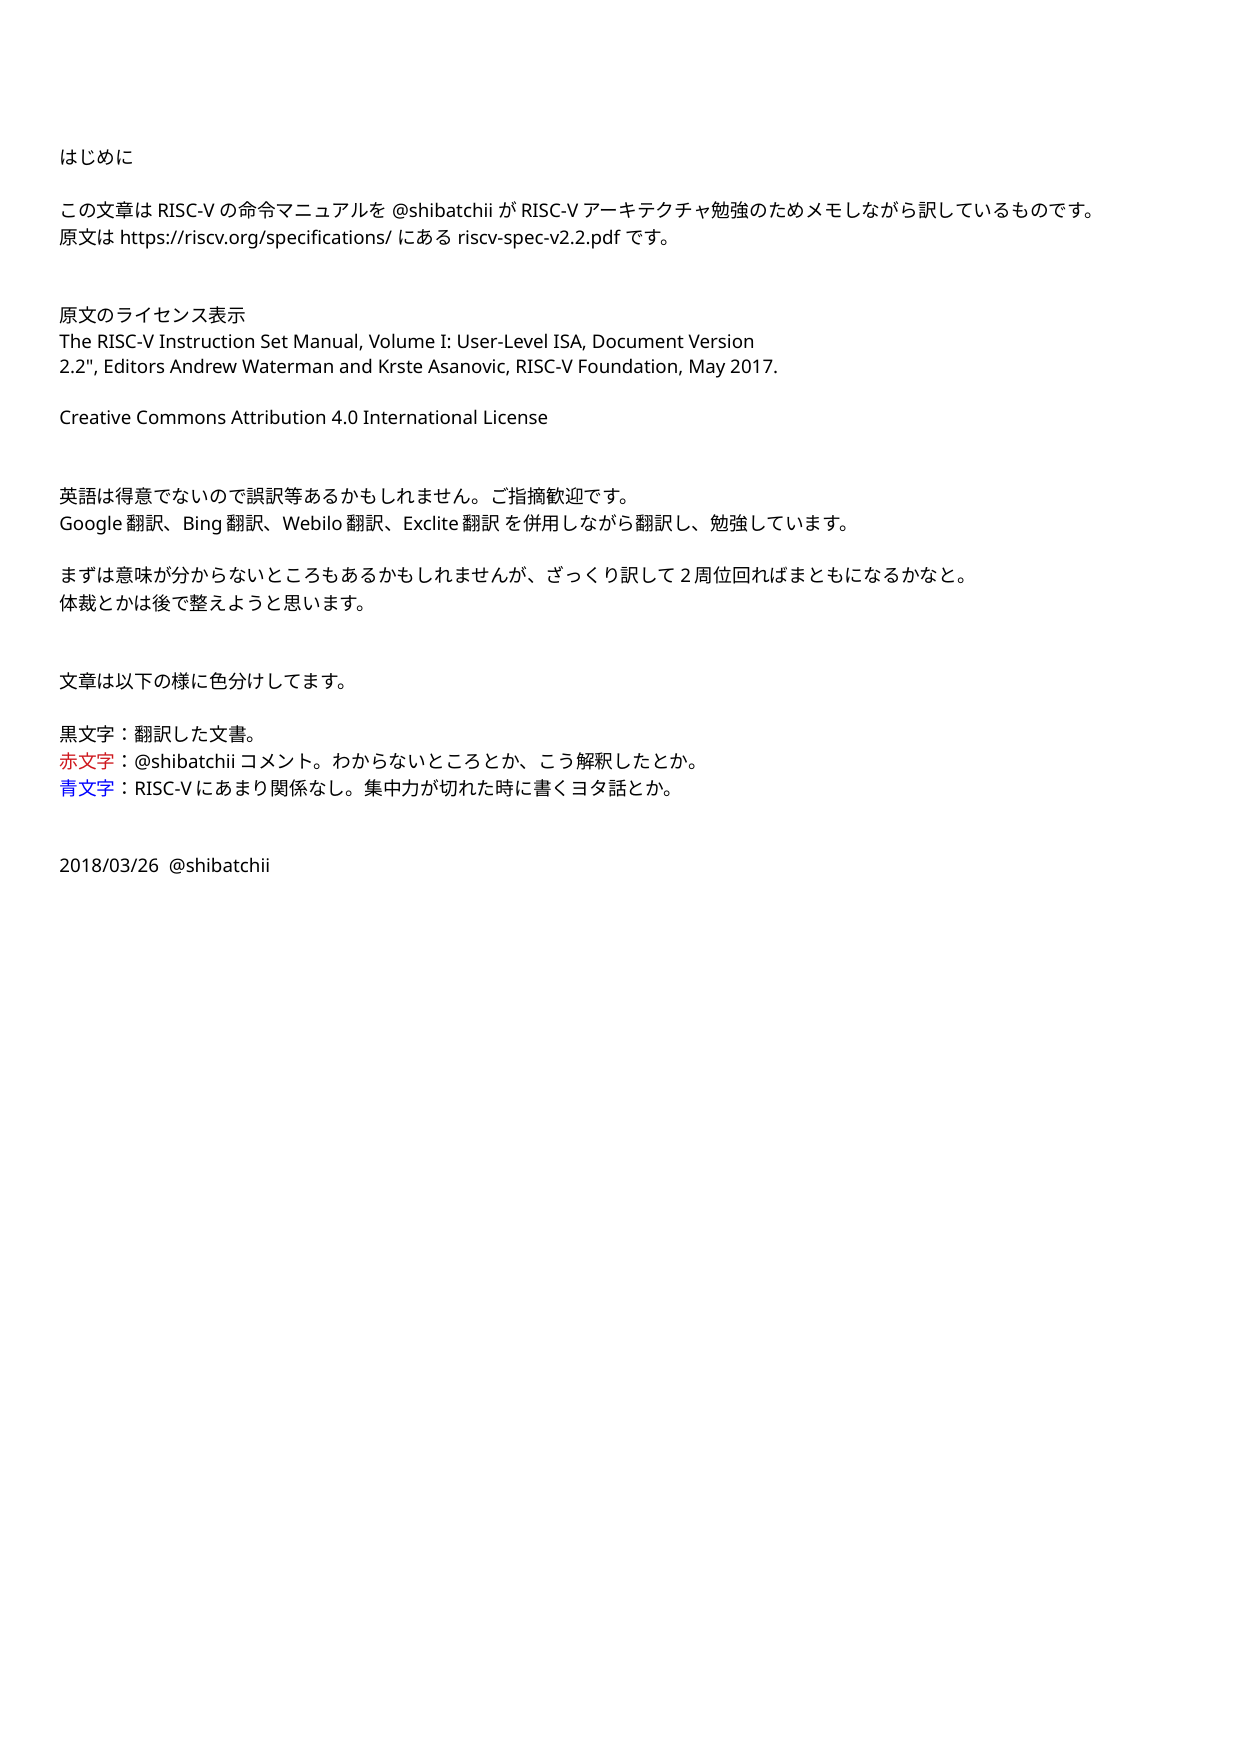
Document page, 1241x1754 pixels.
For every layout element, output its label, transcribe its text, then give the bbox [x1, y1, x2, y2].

text 黒文字：翻訳した文書。 [59, 719, 1181, 746]
text Creative Commons Attribution 4.0 International License [59, 405, 1181, 430]
text Google翻訳、Bing翻訳、Webilo翻訳、Exclite翻訳 を併用しながら翻訳し、勉強しています。 [59, 508, 1181, 536]
text 赤文字：@shibatchiiコメント。わからないところとか、こう解釈したとか。 [59, 746, 1181, 774]
text 青文字：RISC-Vにあまり関係なし。集中力が切れた時に書くヨタ話とか。 [59, 774, 1181, 801]
text 2018/03/26 @shibatchii [59, 852, 1181, 877]
text 英語は得意でないので誤訳等あるかもしれません。ご指摘歓迎です。 [59, 481, 1181, 508]
text まずは意味が分からないところもあるかもしれませんが、ざっくり訳して2周位回ればまともになるかなと。 [59, 561, 1181, 588]
text 2.2", Editors Andrew Waterman and Krste Asanovic, RISC-V Foundation, May 2017. [59, 354, 1181, 379]
text 原文は https://riscv.org/specifications/ にある riscv-spec-v2.2.pdf です。 [59, 223, 1181, 250]
text はじめに [59, 143, 1181, 170]
text 原文のライセンス表示 [59, 301, 1181, 328]
text 文章は以下の様に色分けしてます。 [59, 667, 1181, 694]
text The RISC-V Instruction Set Manual, Volume I: User-Level ISA, Document Version [59, 328, 1181, 354]
text 体裁とかは後で整えようと思います。 [59, 588, 1181, 616]
text この文章は RISC-V の命令マニュアルを @shibatchii がRISC-Vアーキテクチャ勉強のためメモしながら訳しているものです。 [59, 196, 1181, 223]
